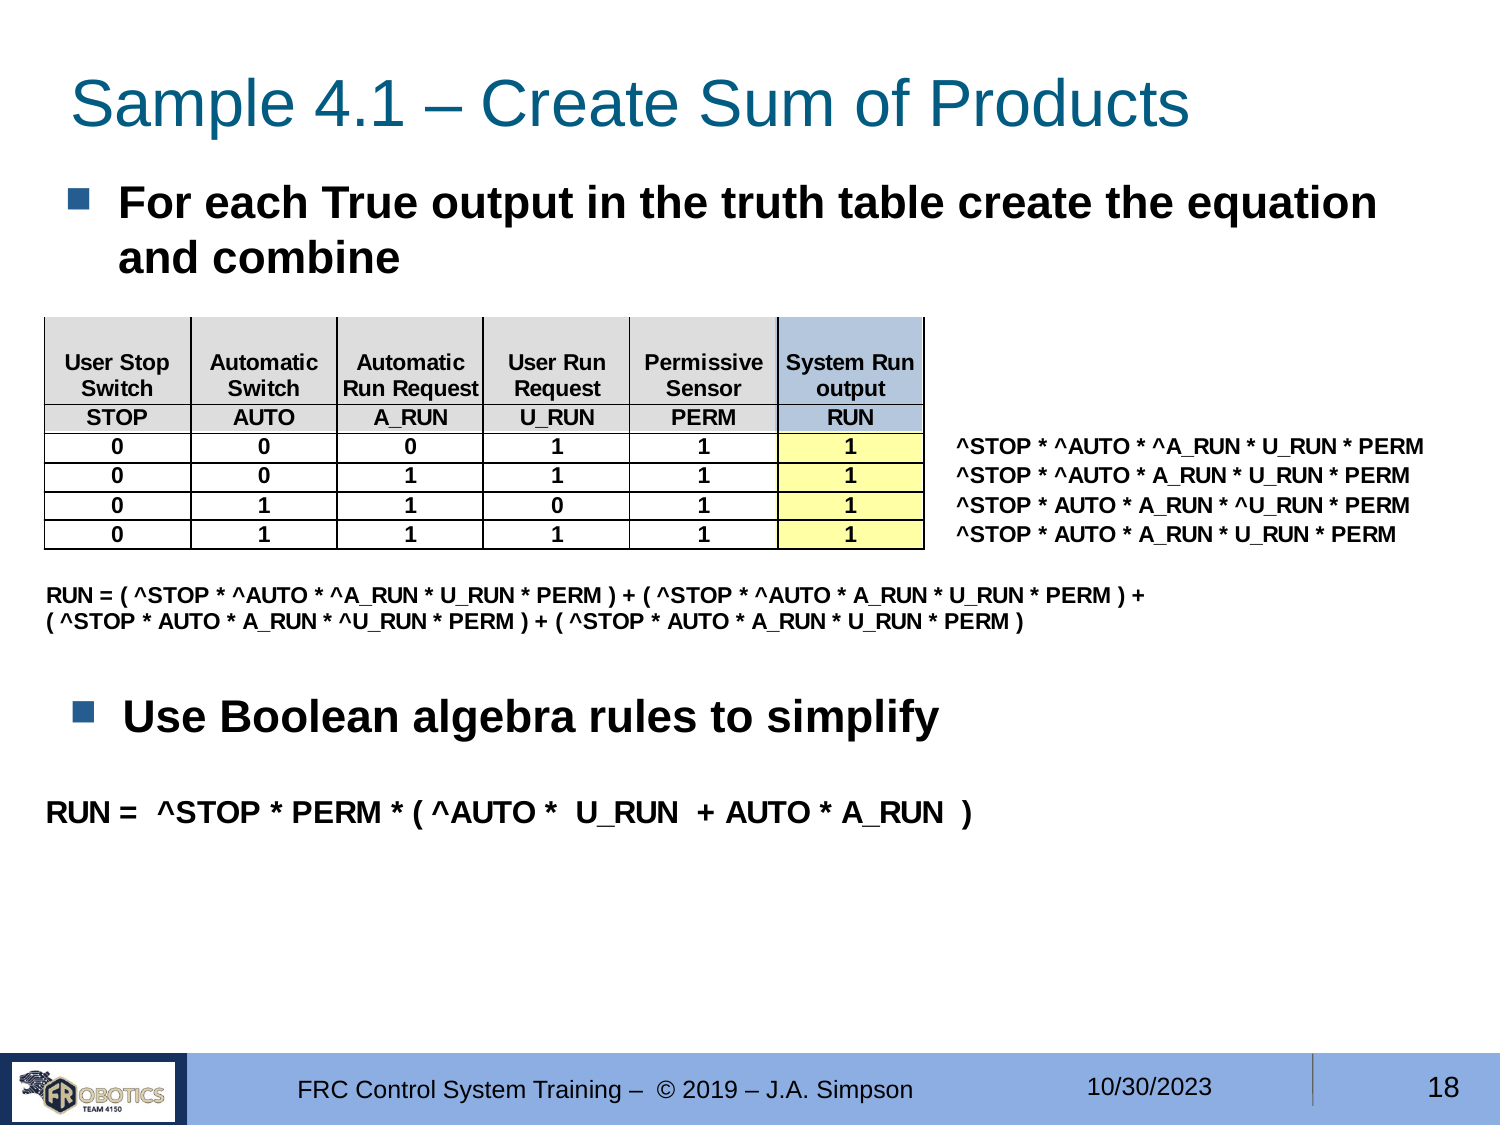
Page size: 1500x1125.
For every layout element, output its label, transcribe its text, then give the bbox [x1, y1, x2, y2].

footer FRC Control System Training – © 2019 – J.A. Simpson [225, 1074, 988, 1103]
picture [42, 792, 1256, 833]
list For each True output in the truth table create the equation and combine [55, 164, 1441, 240]
slide_number 10/30/2023 [1012, 1071, 1288, 1100]
list Use Boolean algebra rules to simplify [60, 678, 1445, 754]
picture [12, 1062, 175, 1122]
picture [43, 317, 1469, 640]
title Sample 4.1 – Create Sum of Products [55, 52, 1443, 149]
slide_number [1337, 1072, 1475, 1100]
